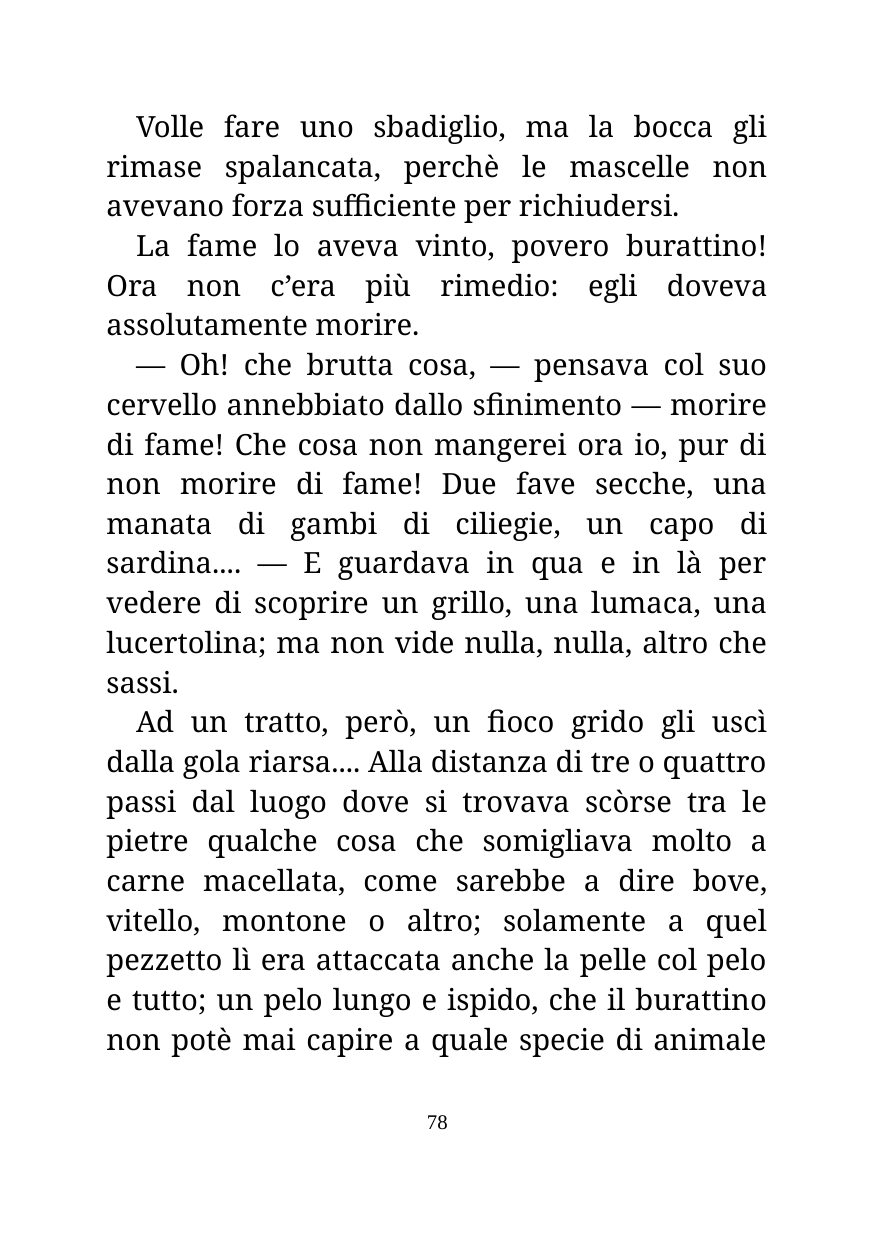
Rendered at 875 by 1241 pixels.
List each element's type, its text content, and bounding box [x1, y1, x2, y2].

text La fame lo aveva vinto, povero burattino! Ora non c’era più rimedio: egli doveva assolutamente morire. [106, 225, 768, 344]
text Ad un tratto, però, un fioco grido gli uscì dalla gola riarsa.... Alla distanza di tre o quattro passi dal luogo dove si trovava scòrse tra le pietre qualche cosa che somigliava molto a carne macellata, come sarebbe a dire bove, vitello, montone o altro; solamente a quel pezzetto lì era attaccata anche la pelle col pelo e tutto; un pelo lungo e ispido, che il burattino non potè mai capire a quale specie di animale [106, 702, 768, 1059]
text Volle fare uno sbadiglio, ma la bocca gli rimase spalancata, perchè le mascelle non avevano forza sufficiente per richiudersi. [106, 106, 768, 225]
text — Oh! che brutta cosa, — pensava col suo cervello annebbiato dallo sfinimento — morire di fame! Che cosa non mangerei ora io, pur di non morire di fame! Due fave secche, una manata di gambi di ciliegie, un capo di sardina.... — E guardava in qua e in là per vedere di scoprire un grillo, una lumaca, una lucertolina; ma non vide nulla, nulla, altro che sassi. [106, 344, 768, 702]
